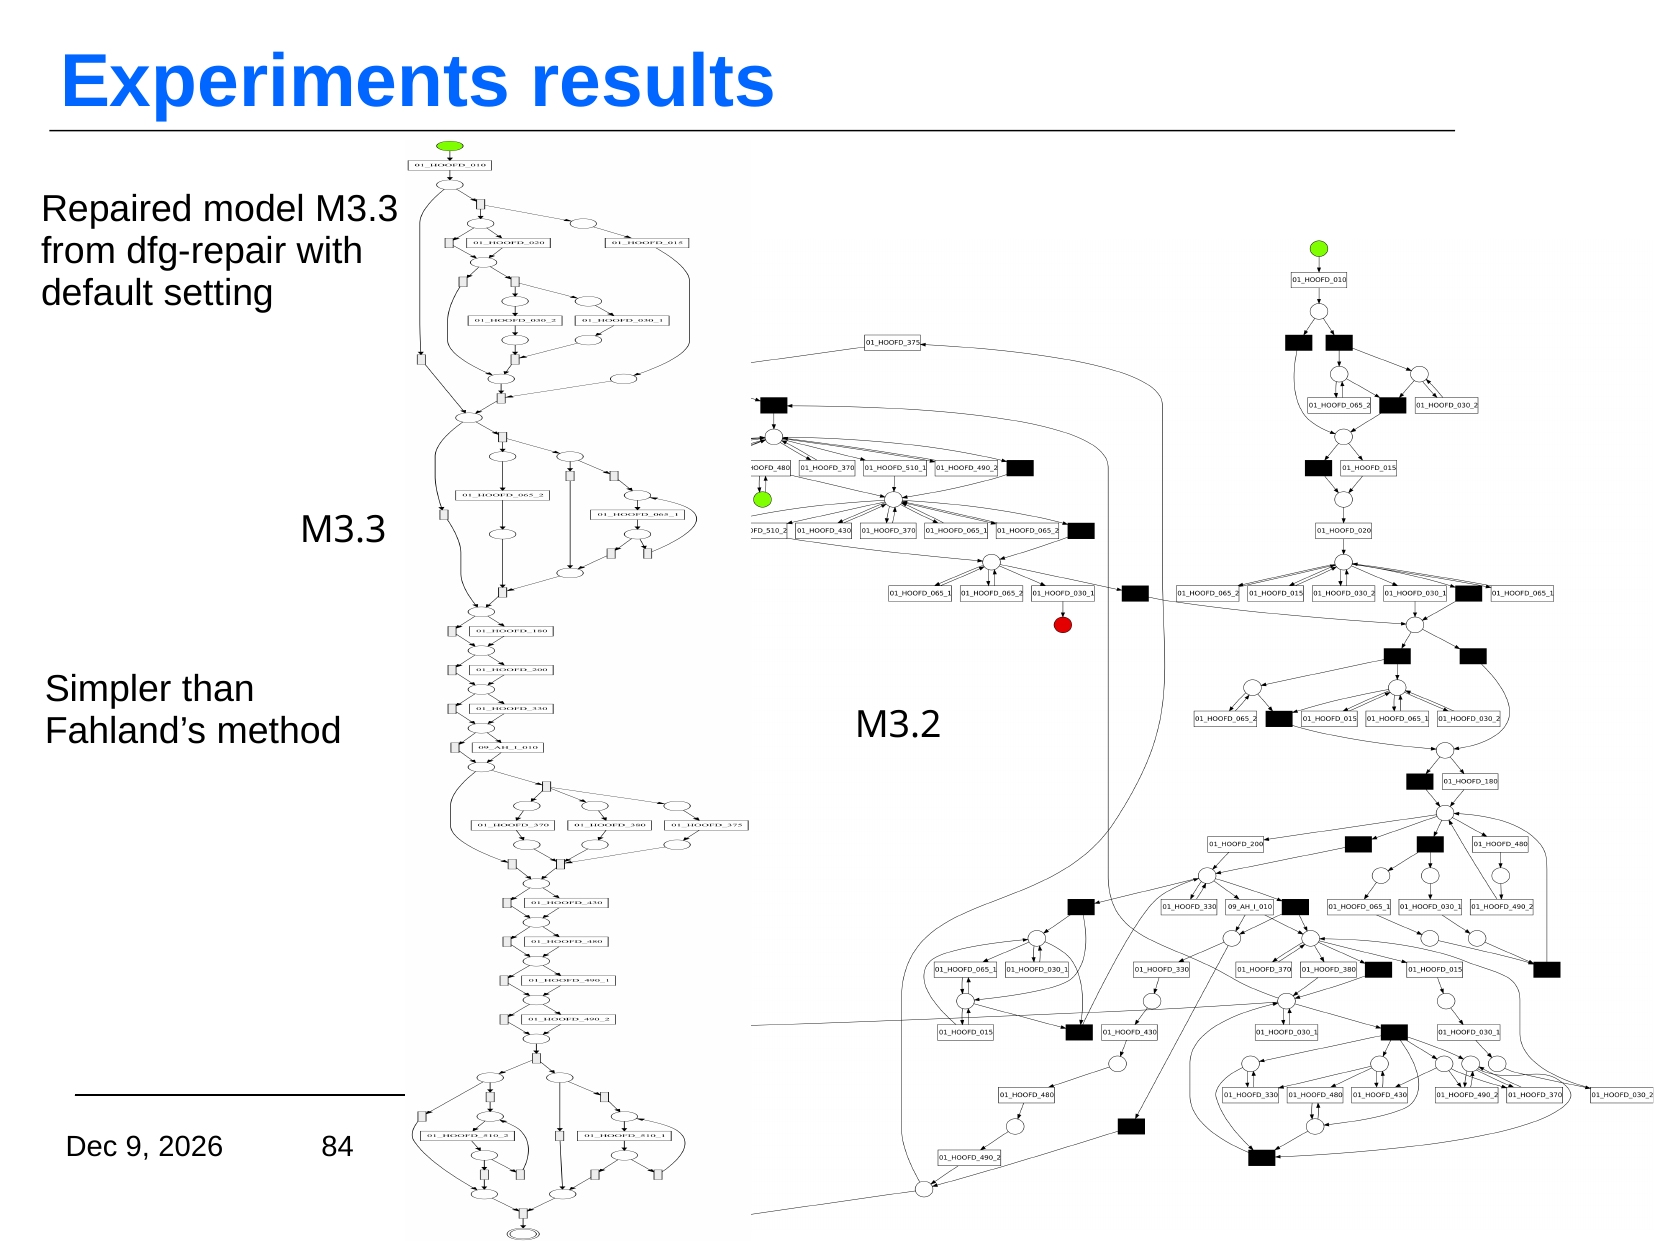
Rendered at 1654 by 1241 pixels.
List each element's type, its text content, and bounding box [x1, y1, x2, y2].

text_box M3.3 [285, 495, 406, 556]
title Experiments results [60, 30, 1549, 131]
picture [405, 140, 1654, 1241]
text_box M3.2 [840, 690, 961, 751]
text_box Simpler than Fahland’s method [30, 660, 421, 856]
text_box Repaired model M3.3 from dfg-repair with default setting [26, 180, 421, 363]
